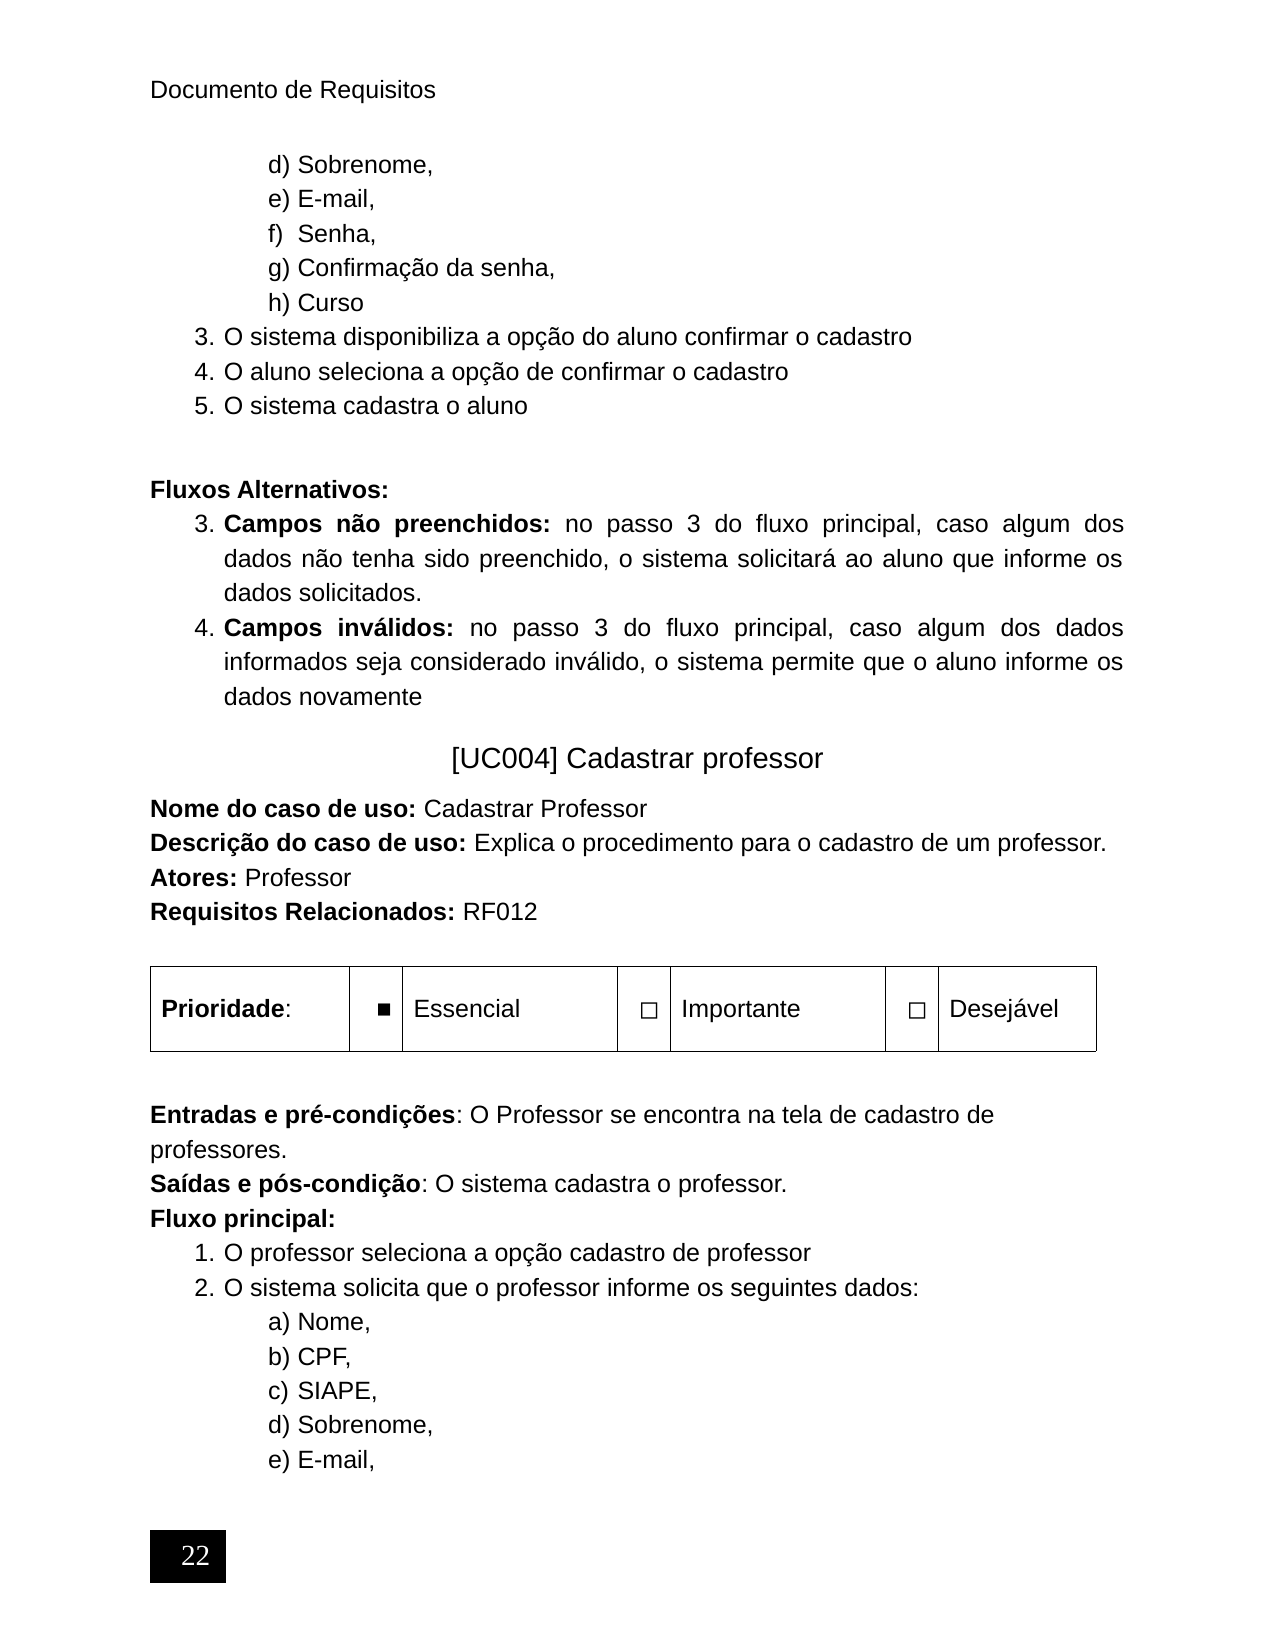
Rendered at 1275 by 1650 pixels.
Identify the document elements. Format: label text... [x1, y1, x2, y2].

list Campos não preenchidos: no passo 3 do fluxo principal, caso algum dos dados não tenha sido preenchido, o sistema solicitará ao aluno que informe os dados solicitados. [194, 509, 1125, 607]
list Campos inválidos: no passo 3 do fluxo principal, caso algum dos dados informados seja considerado inválido, o sistema permite que o aluno informe os dados novamente [194, 613, 1125, 711]
list O professor seleciona a opção cadastro de professor [194, 1238, 1125, 1267]
list CPF, [268, 1342, 1125, 1370]
table_header Prioridade: [151, 967, 349, 1051]
text Requisitos Relacionados: RF012 [150, 897, 1125, 926]
text Fluxos Alternativos: [150, 475, 1125, 504]
text [UC004] Cadastrar professor [150, 741, 1125, 775]
table_header Essencial [403, 967, 617, 1051]
list SIAPE, [268, 1376, 1125, 1405]
list O aluno seleciona a opção de confirmar o cadastro [194, 357, 1125, 386]
list Sobrenome, [268, 150, 1125, 179]
list E-mail, [268, 184, 1125, 213]
table_header Desejável [939, 967, 1096, 1051]
text Fluxo principal: [150, 1204, 1125, 1232]
list Confirmação da senha, [268, 253, 1125, 282]
table_header ■ [350, 967, 402, 1051]
list Nome, [268, 1307, 1125, 1336]
list Sobrenome, [268, 1411, 1125, 1439]
list O sistema disponibiliza a opção do aluno confirmar o cadastro [194, 322, 1125, 351]
table_header ◻ [886, 967, 938, 1051]
table_header Importante [671, 967, 885, 1051]
text Descrição do caso de uso: Explica o procedimento para o cadastro de um professor. [150, 828, 1125, 857]
list Curso [268, 288, 1125, 317]
text Entradas e pré-condições: O Professor se encontra na tela de cadastro de professores. [150, 1100, 1125, 1163]
list E-mail, [268, 1445, 1125, 1474]
table_header ◻ [618, 967, 670, 1051]
text Atores: Professor [150, 863, 1125, 892]
text Saídas e pós-condição: O sistema cadastra o professor. [150, 1169, 1125, 1198]
list O sistema solicita que o professor informe os seguintes dados: [194, 1273, 1125, 1301]
list Senha, [268, 219, 1125, 248]
list O sistema cadastra o aluno [194, 391, 1125, 420]
text Nome do caso de uso: Cadastrar Professor [150, 794, 1125, 823]
